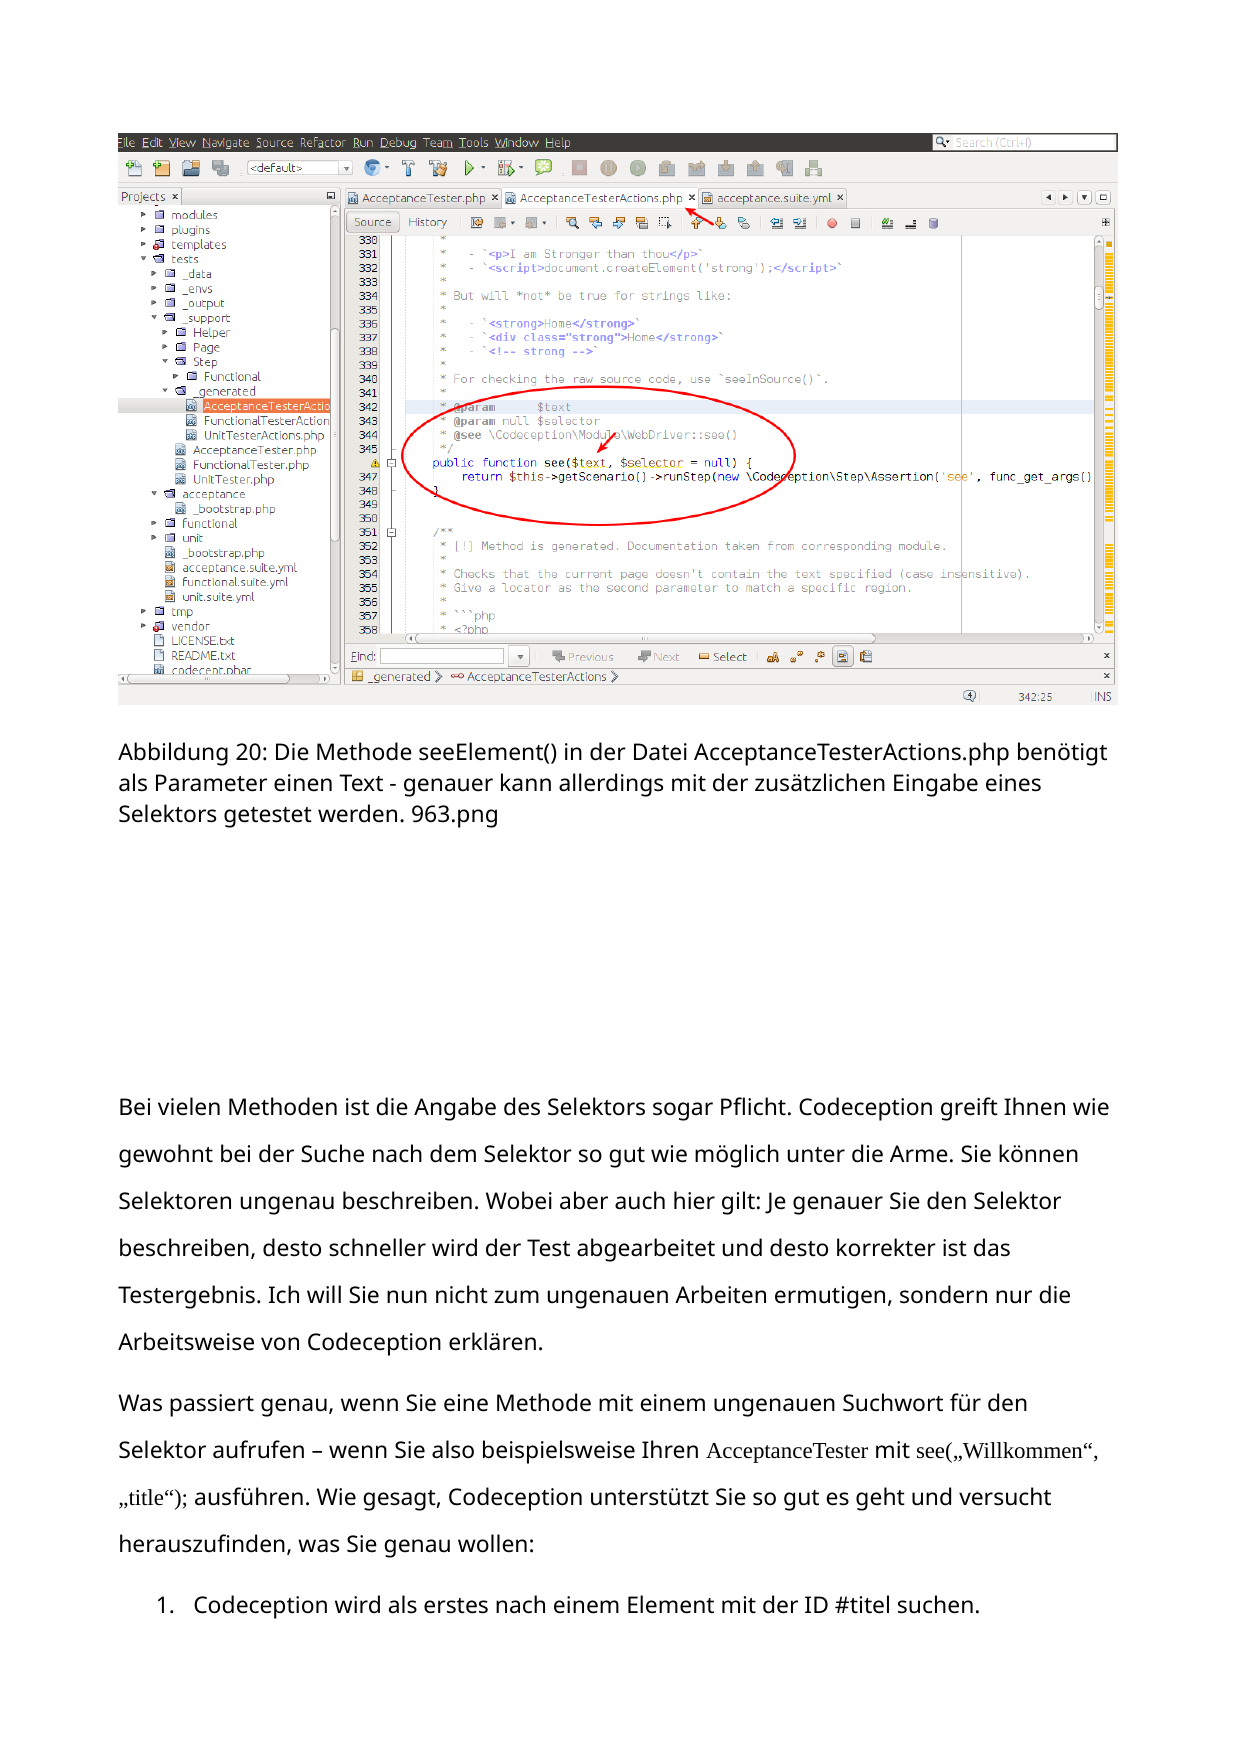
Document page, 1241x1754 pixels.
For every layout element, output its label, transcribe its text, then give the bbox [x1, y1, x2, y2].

text Bei vielen Methoden ist die Angabe des Selektors sogar Pflicht. Codeception greift Ihnen wie gewohnt bei der Suche nach dem Selektor so gut wie möglich unter die Arme. Sie können Selektoren ungenau beschreiben. Wobei aber auch hier gilt: Je genauer Sie den Selektor beschreiben, desto schneller wird der Test abgearbeitet und desto korrekter ist das Testergebnis. Ich will Sie nun nicht zum ungenauen Arbeiten ermutigen, sondern nur die Arbeitsweise von Codeception erklären. [118, 1091, 1122, 1357]
text Abbildung 20: Die Methode seeElement() in der Datei AcceptanceTesterActions.php benötigt als Parameter einen Text - genauer kann allerdings mit der zusätzlichen Eingabe eines Selektors getestet werden. 963.png [118, 705, 1122, 830]
picture [118, 130, 1123, 705]
list Codeception wird als erstes nach einem Element mit der ID #titel suchen. [156, 1589, 1122, 1620]
text Was passiert genau, wenn Sie eine Methode mit einem ungenauen Suchwort für den Selektor aufrufen – wenn Sie also beispielsweise Ihren AcceptanceTester mit see(„Willkommen“, „title“); ausführen. Wie gesagt, Codeception unterstützt Sie so gut es geht und versucht herauszufinden, was Sie genau wollen: [118, 1387, 1122, 1559]
